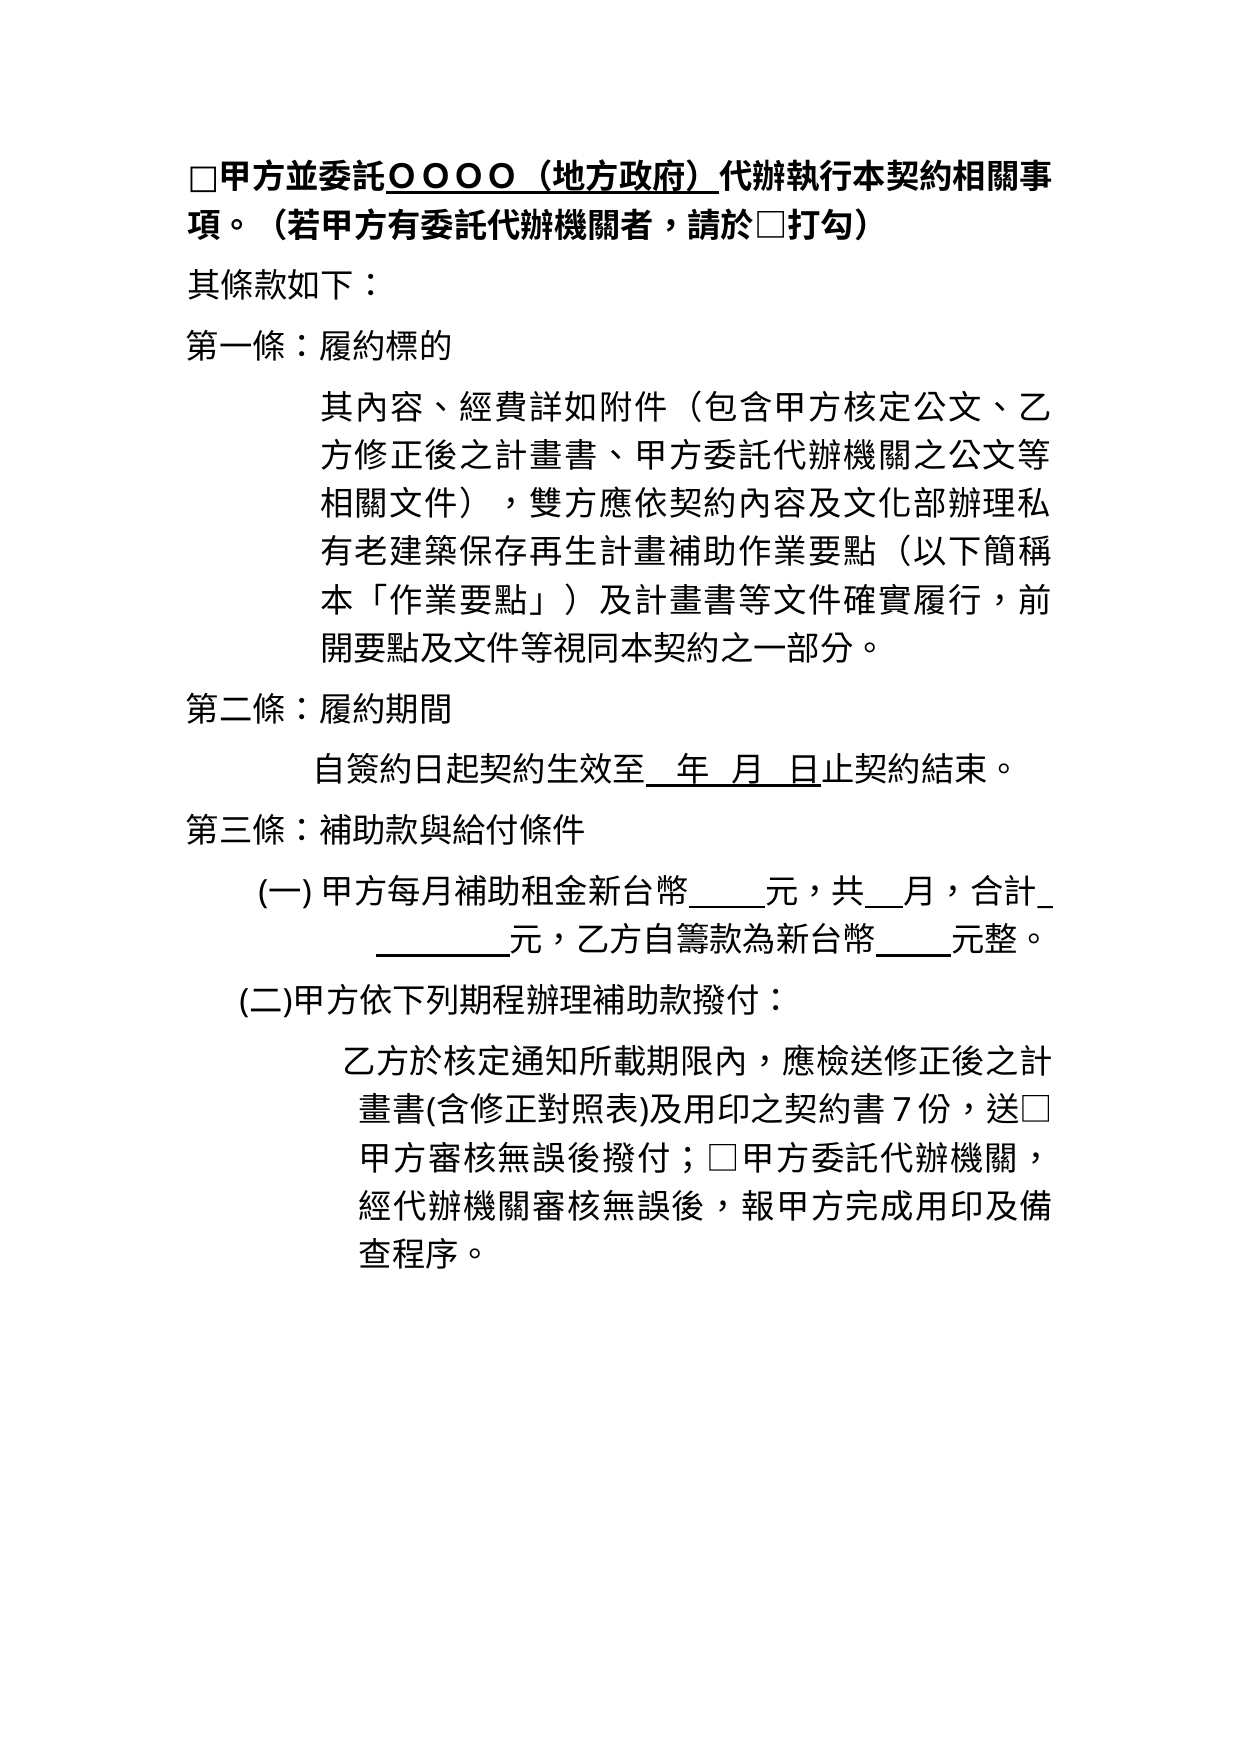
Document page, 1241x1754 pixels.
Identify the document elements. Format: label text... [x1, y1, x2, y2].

text 自簽約日起契約生效至 年 月 日止契約結束。 [252, 743, 1053, 791]
text 第一條：履約標的 [186, 320, 1053, 368]
text 其內容、經費詳如附件（包含甲方核定公文、乙方修正後之計畫書、甲方委託代辦機關之公文等相關文件），雙方應依契約內容及文化部辦理私有老建築保存再生計畫補助作業要點（以下簡稱本「作業要點」）及計畫書等文件確實履行，前開要點及文件等視同本契約之一部分。 [320, 381, 1053, 670]
text 第二條：履約期間 [186, 682, 1053, 731]
text 乙方於核定通知所載期限內，應檢送修正後之計畫書(含修正對照表)及用印之契約書7份，送□甲方審核無誤後撥付；□甲方委託代辦機關，經代辦機關審核無誤後，報甲方完成用印及備查程序。 [323, 1035, 1053, 1276]
text (一) 甲方每月補助租金新台幣 元，共 月，合計__________元，乙方自籌款為新台幣 元整。 [223, 865, 1053, 962]
text □甲方並委託ＯＯＯＯ（地方政府）代辦執行本契約相關事項。（若甲方有委託代辦機關者，請於□打勾） [187, 150, 1053, 247]
text 第三條：補助款與給付條件 [186, 804, 1053, 852]
text (二)甲方依下列期程辦理補助款撥付： [187, 974, 1053, 1022]
text 其條款如下： [187, 259, 1053, 307]
